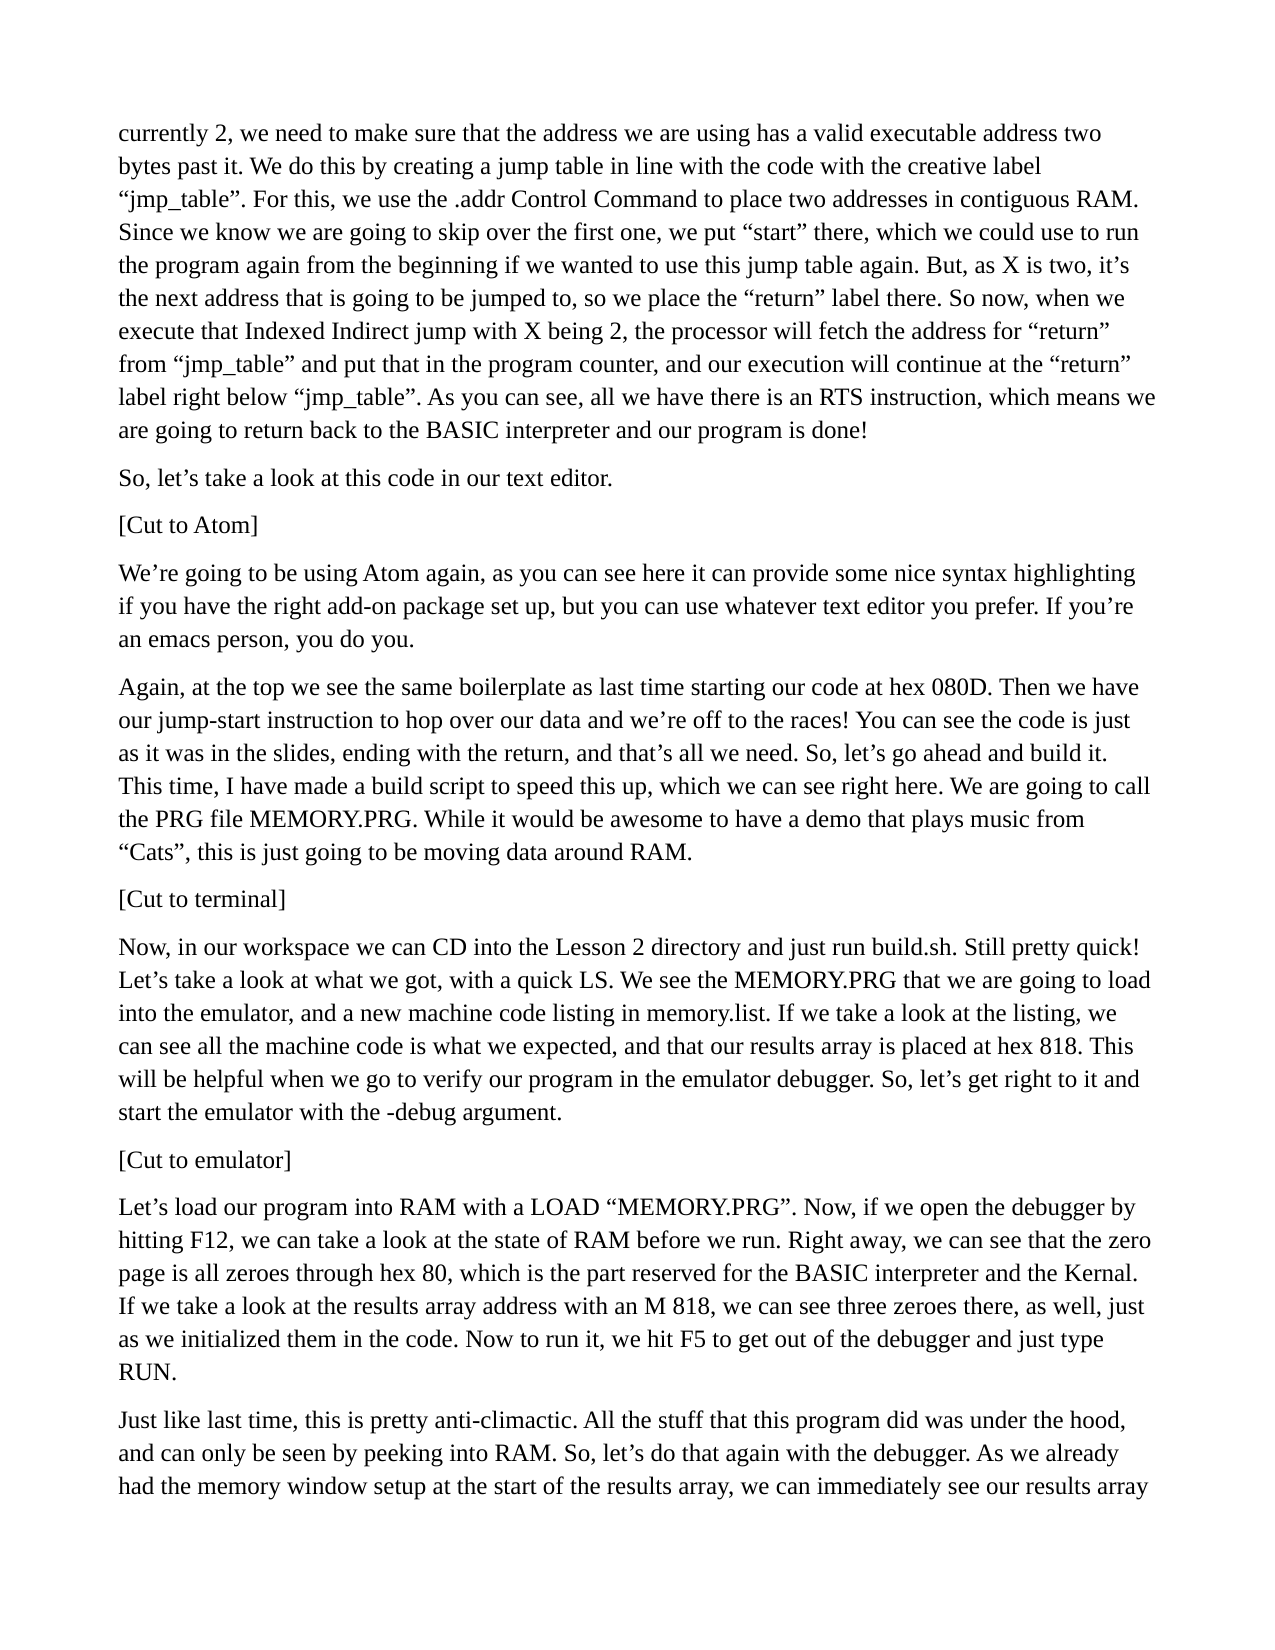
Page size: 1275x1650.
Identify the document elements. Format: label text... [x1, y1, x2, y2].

text [Cut to Atom] [118, 511, 1157, 539]
text So, let’s take a look at this code in our text editor. [118, 463, 1157, 492]
text Now, in our workspace we can CD into the Lesson 2 directory and just run build.sh. Still pretty quick! Let’s take a look at what we got, with a quick LS. We see the MEMORY.PRG that we are going to load into the emulator, and a new machine code listing in memory.list. If we take a look at the listing, we can see all the machine code is what we expected, and that our results array is placed at hex 818. This will be helpful when we go to verify our program in the emulator debugger. So, let’s get right to it and start the emulator with the -debug argument. [118, 932, 1157, 1126]
text Let’s load our program into RAM with a LOAD “MEMORY.PRG”. Now, if we open the debugger by hitting F12, we can take a look at the state of RAM before we run. Right away, we can see that the zero page is all zeroes through hex 80, which is the part reserved for the BASIC interpreter and the Kernal. If we take a look at the results array address with an M 818, we can see three zeroes there, as well, just as we initialized them in the code. Now to run it, we hit F5 to get out of the debugger and just type RUN. [118, 1192, 1157, 1386]
text Again, at the top we see the same boilerplate as last time starting our code at hex 080D. Then we have our jump-start instruction to hop over our data and we’re off to the races! You can see the code is just as it was in the slides, ending with the return, and that’s all we need. So, let’s go ahead and build it. This time, I have made a build script to speed this up, which we can see right here. We are going to call the PRG file MEMORY.PRG. While it would be awesome to have a demo that plays music from “Cats”, this is just going to be moving data around RAM. [118, 672, 1157, 866]
text currently 2, we need to make sure that the address we are using has a valid executable address two bytes past it. We do this by creating a jump table in line with the code with the creative label “jmp_table”. For this, we use the .addr Control Command to place two addresses in contiguous RAM. Since we know we are going to skip over the first one, we put “start” there, which we could use to run the program again from the beginning if we wanted to use this jump table again. But, as X is two, it’s the next address that is going to be jumped to, so we place the “return” label there. So now, when we execute that Indexed Indirect jump with X being 2, the processor will fetch the address for “return” from “jmp_table” and put that in the program counter, and our execution will continue at the “return” label right below “jmp_table”. As you can see, all we have there is an RTS instruction, which means we are going to return back to the BASIC interpreter and our program is done! [118, 118, 1157, 444]
text We’re going to be using Atom again, as you can see here it can provide some nice syntax highlighting if you have the right add-on package set up, but you can use whatever text editor you prefer. If you’re an emacs person, you do you. [118, 558, 1157, 653]
text [Cut to emulator] [118, 1145, 1157, 1173]
text Just like last time, this is pretty anti-climactic. All the stuff that this program did was under the hood, and can only be seen by peeking into RAM. So, let’s do that again with the debugger. As we already had the memory window setup at the start of the results array, we can immediately see our results array [118, 1405, 1157, 1500]
text [Cut to terminal] [118, 884, 1157, 913]
